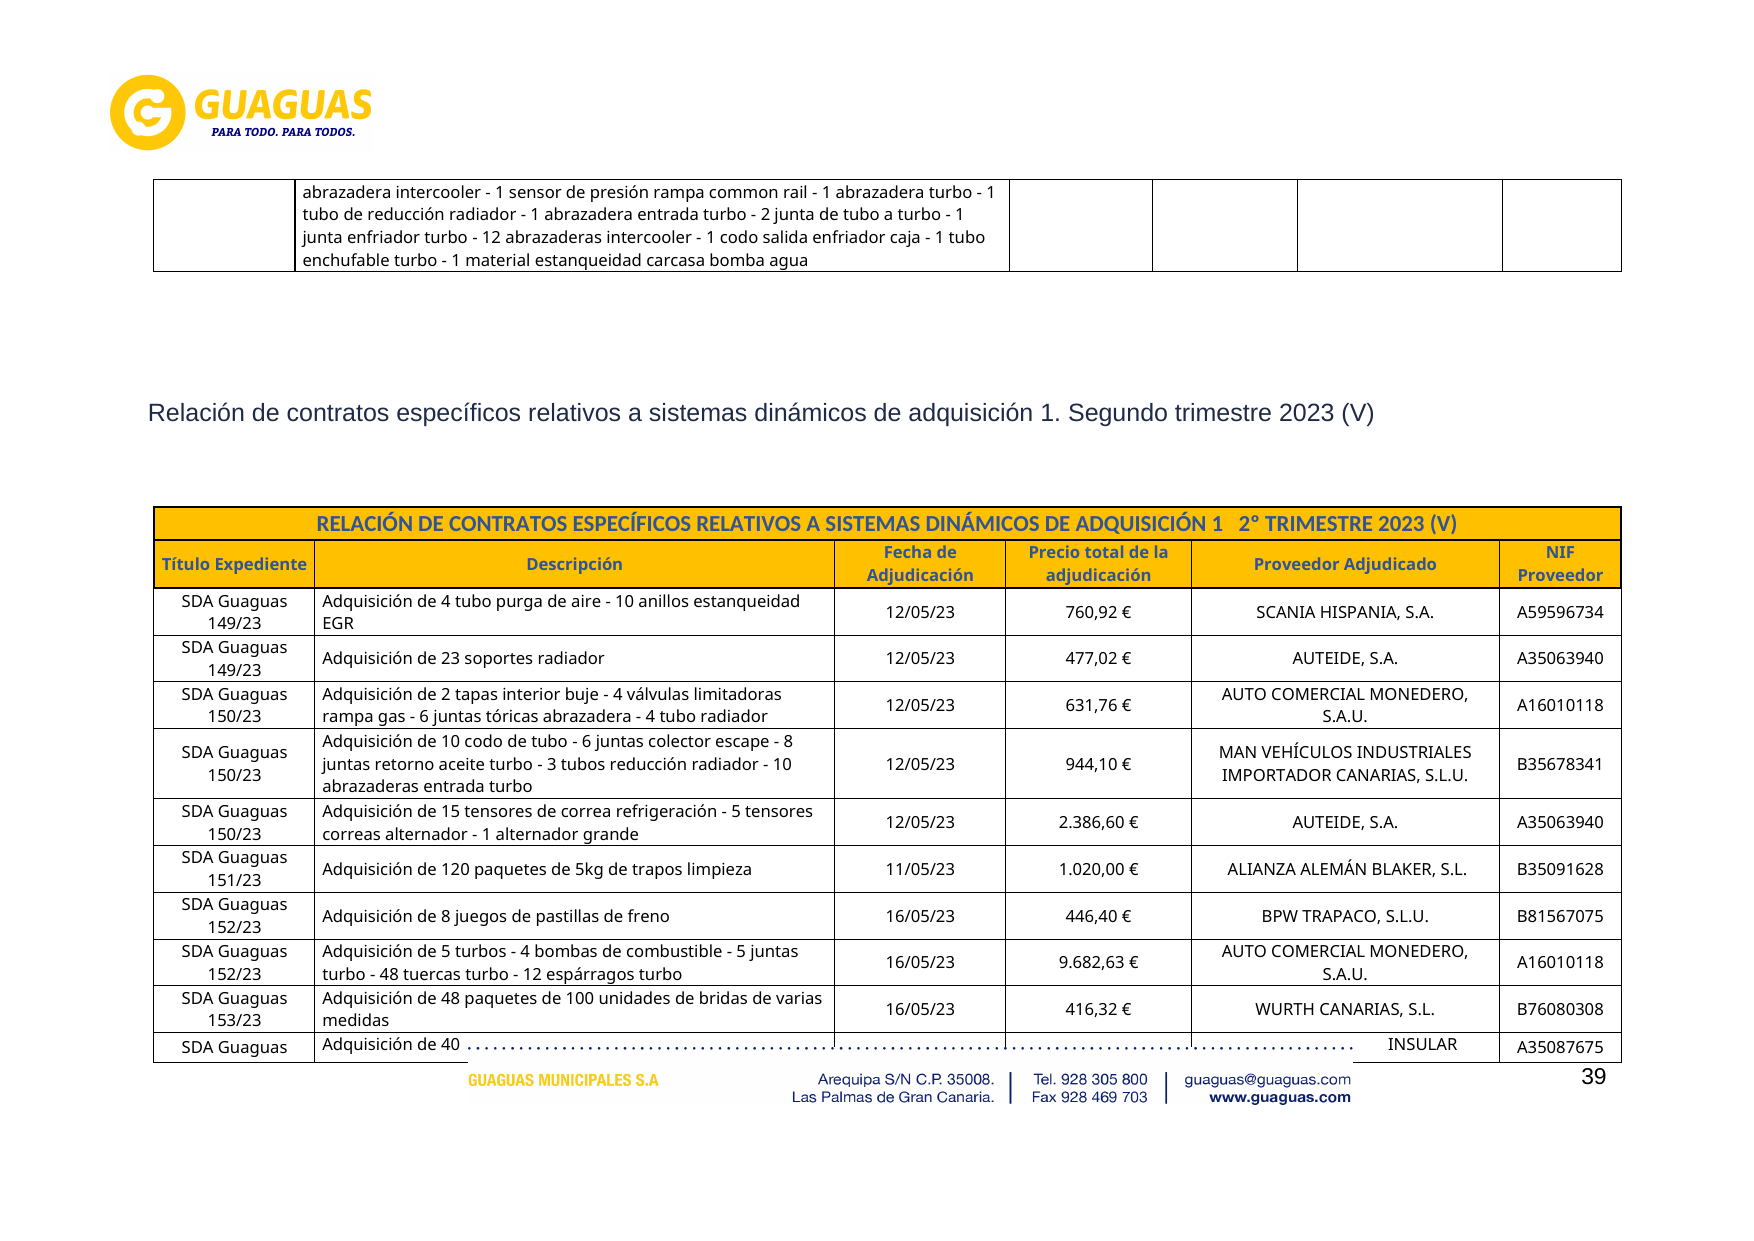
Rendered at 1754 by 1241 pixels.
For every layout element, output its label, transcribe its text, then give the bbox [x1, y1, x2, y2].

table_cell MAN VEHÍCULOS INDUSTRIALES IMPORTADOR CANARIAS, S.L.U. [1192, 729, 1499, 798]
table_cell INSULAR [1192, 1033, 1499, 1062]
table_cell 12/05/23 [835, 589, 1005, 634]
table_cell Adquisición de 2 tapas interior buje - 4 válvulas limitadoras rampa gas - 6 juntas tóricas abrazadera - 4 tubo radiador [315, 682, 834, 728]
table_cell A16010118 [1500, 940, 1621, 985]
table_cell 944,10 € [1006, 729, 1191, 798]
table_cell SDA Guaguas 150/23 [154, 729, 314, 798]
table_cell SDA Guaguas 151/23 [154, 846, 314, 892]
table_cell [1010, 180, 1152, 271]
table_cell 2.386,60 € [1006, 799, 1191, 845]
table_cell SDA Guaguas 149/23 [154, 636, 314, 681]
table_cell A35063940 [1500, 799, 1621, 845]
table_cell [1503, 180, 1621, 271]
table_cell BPW TRAPACO, S.L.U. [1192, 893, 1499, 938]
table_cell Adquisición de 10 codo de tubo - 6 juntas colector escape - 8 juntas retorno aceite turbo - 3 tubos reducción radiador - 10 abrazaderas entrada turbo [315, 729, 834, 798]
table_cell ALIANZA ALEMÁN BLAKER, S.L. [1192, 846, 1499, 892]
table_cell Título Expediente [155, 541, 314, 587]
table_cell Fecha de Adjudicación [835, 541, 1005, 587]
table_cell [1153, 180, 1297, 271]
table_cell Precio total de la adjudicación [1006, 541, 1191, 587]
table_cell AUTO COMERCIAL MONEDERO, S.A.U. [1192, 682, 1499, 728]
table_cell 16/05/23 [835, 986, 1005, 1032]
table_cell SDA Guaguas 150/23 [154, 799, 314, 845]
table_cell [835, 1033, 1005, 1047]
table_cell SDA Guaguas 150/23 [154, 682, 314, 728]
table_header RELACIÓN DE CONTRATOS ESPECÍFICOS RELATIVOS A SISTEMAS DINÁMICOS DE ADQUISICIÓN 1 2º TRIMESTRE 2023 (V) [155, 508, 1620, 539]
table_cell Adquisición de 48 paquetes de 100 unidades de bridas de varias medidas [315, 986, 834, 1032]
table_cell AUTO COMERCIAL MONEDERO, S.A.U. [1192, 940, 1499, 985]
table_cell A59596734 [1500, 589, 1621, 634]
table_cell B81567075 [1500, 893, 1621, 938]
table_cell B76080308 [1500, 986, 1621, 1032]
table_cell Adquisición de 4 tubo purga de aire - 10 anillos estanqueidad EGR [315, 589, 834, 634]
table_cell SDA Guaguas [154, 1033, 314, 1062]
table_cell AUTEIDE, S.A. [1192, 799, 1499, 845]
table_cell 416,32 € [1006, 986, 1191, 1032]
table_cell AUTEIDE, S.A. [1192, 636, 1499, 681]
table_cell A35087675 [1500, 1033, 1621, 1062]
table_cell 12/05/23 [835, 682, 1005, 728]
table_cell 477,02 € [1006, 636, 1191, 681]
table_cell abrazadera intercooler - 1 sensor de presión rampa common rail - 1 abrazadera turbo - 1 tubo de reducción radiador - 1 abrazadera entrada turbo - 2 junta de tubo a turbo - 1 junta enfriador turbo - 12 abrazaderas intercooler - 1 codo salida enfriador caja - 1 tubo enchufable turbo - 1 material estanqueidad carcasa bomba agua [296, 180, 1009, 271]
table_cell 446,40 € [1006, 893, 1191, 938]
table_cell A16010118 [1500, 682, 1621, 728]
table_cell 16/05/23 [835, 940, 1005, 985]
table_cell Adquisición de 23 soportes radiador [315, 636, 834, 681]
table_cell SDA Guaguas 153/23 [154, 986, 314, 1032]
table_cell WURTH CANARIAS, S.L. [1192, 986, 1499, 1032]
table_cell [154, 180, 294, 271]
table_cell SDA Guaguas 152/23 [154, 940, 314, 985]
table_cell [1006, 1033, 1191, 1047]
table_cell A35063940 [1500, 636, 1621, 681]
table_cell [1298, 180, 1502, 271]
table_cell 12/05/23 [835, 636, 1005, 681]
table_cell Adquisición de 15 tensores de correa refrigeración - 5 tensores correas alternador - 1 alternador grande [315, 799, 834, 845]
table_cell 760,92 € [1006, 589, 1191, 634]
table_cell 631,76 € [1006, 682, 1191, 728]
table_cell 11/05/23 [835, 846, 1005, 892]
table_cell Proveedor Adjudicado [1192, 541, 1499, 587]
table_cell Adquisición de 5 turbos - 4 bombas de combustible - 5 juntas turbo - 48 tuercas turbo - 12 espárragos turbo [315, 940, 834, 985]
table_cell 9.682,63 € [1006, 940, 1191, 985]
table_cell Adquisición de 8 juegos de pastillas de freno [315, 893, 834, 938]
table_cell NIF Proveedor [1500, 541, 1620, 587]
table_cell Adquisición de 120 paquetes de 5kg de trapos limpieza [315, 846, 834, 892]
table_cell 16/05/23 [835, 893, 1005, 938]
text Relación de contratos específicos relativos a sistemas dinámicos de adquisición 1. Segundo trimestre 2023 (V) [148, 398, 1606, 427]
table_cell Descripción [315, 541, 834, 587]
table_cell 12/05/23 [835, 729, 1005, 798]
table_cell 12/05/23 [835, 799, 1005, 845]
table_cell 1.020,00 € [1006, 846, 1191, 892]
table_cell SDA Guaguas 149/23 [154, 589, 314, 634]
table_cell SCANIA HISPANIA, S.A. [1192, 589, 1499, 634]
table_cell Adquisición de 40 [315, 1033, 834, 1062]
table_cell B35091628 [1500, 846, 1621, 892]
table_cell B35678341 [1500, 729, 1621, 798]
table_cell SDA Guaguas 152/23 [154, 893, 314, 938]
